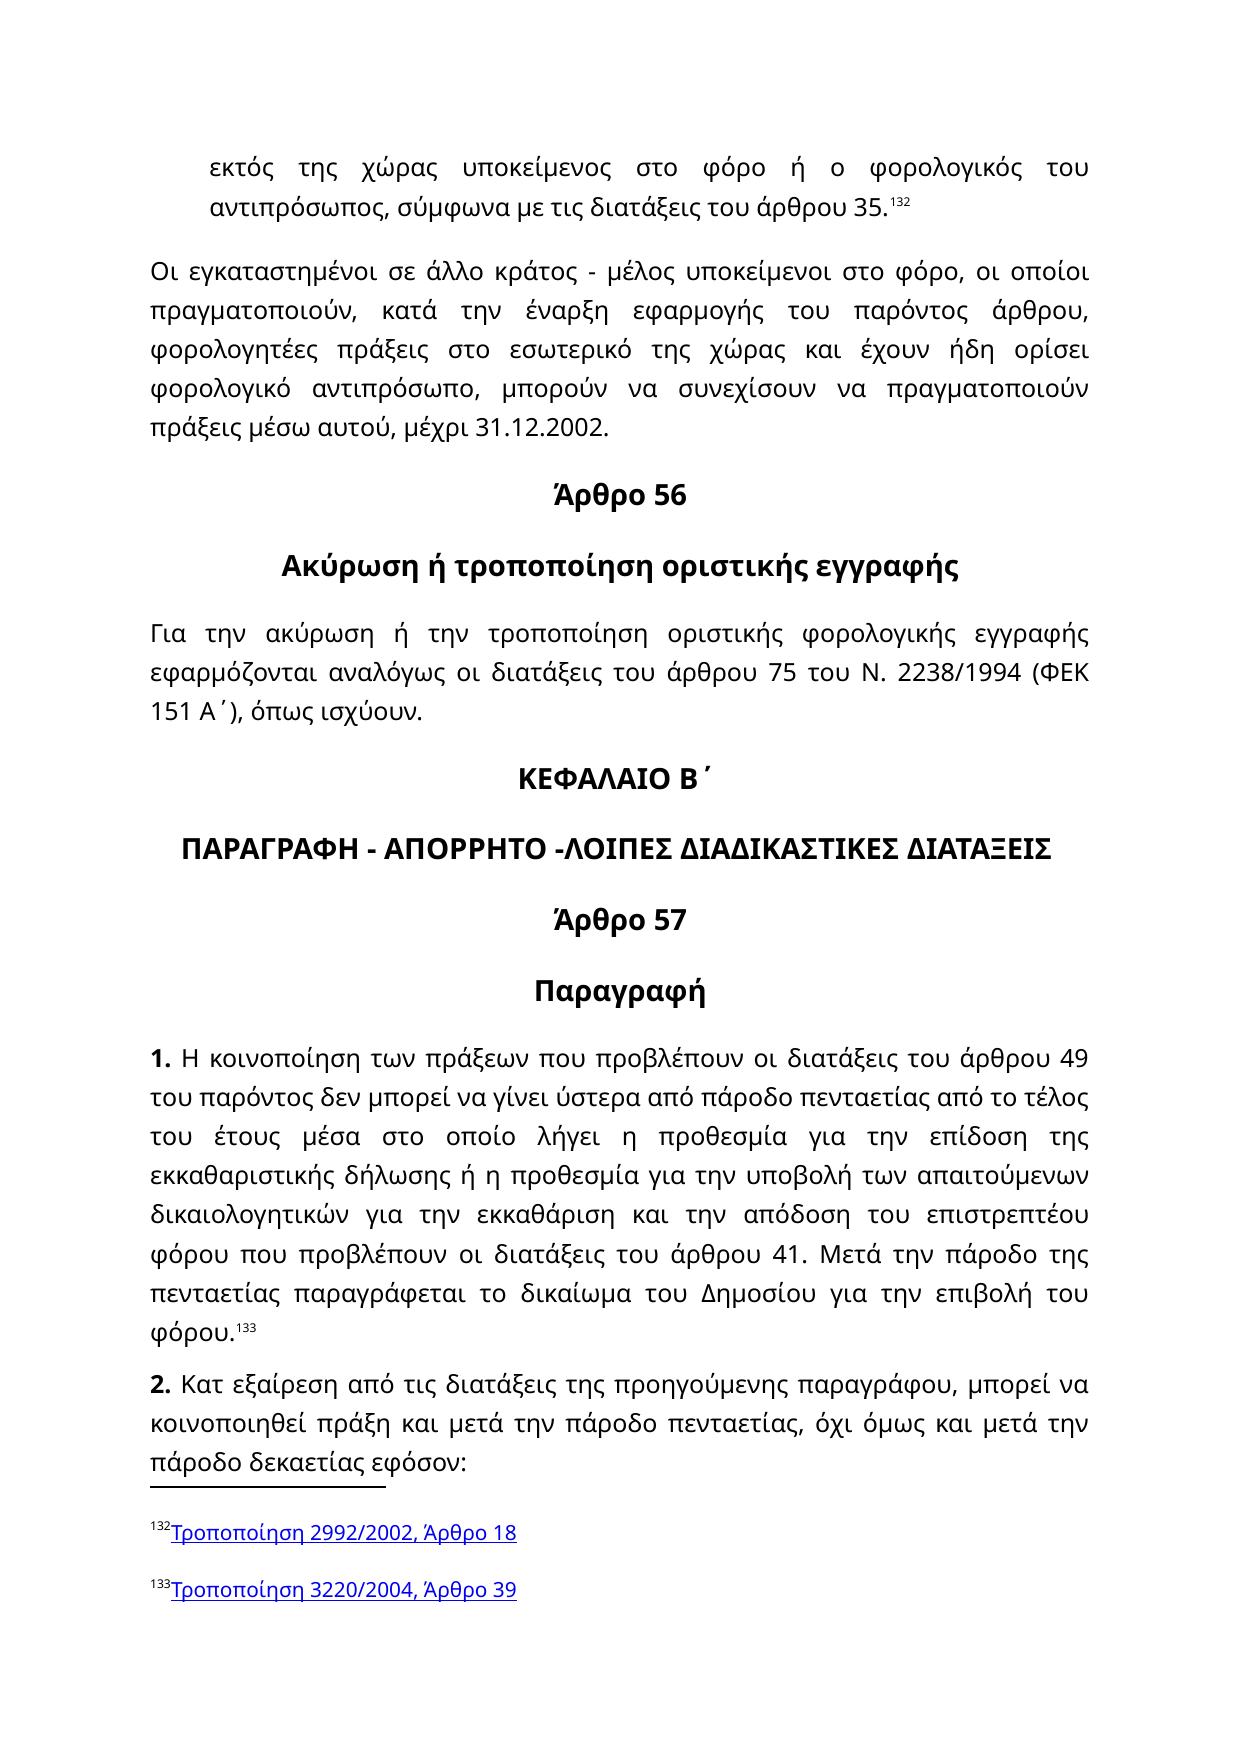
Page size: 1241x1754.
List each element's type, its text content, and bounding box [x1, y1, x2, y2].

list εκτός της χώρας υποκείμενος στο φόρο ή ο φορολογικός του αντιπρόσωπος, σύμφωνα με τις διατάξεις του άρθρου 35. [150, 150, 1090, 223]
text Τροποποίηση 3220/2004, Άρθρο 39 [150, 1576, 1090, 1604]
subtitle Παραγραφή [150, 970, 1090, 1009]
subtitle ΚΕΦΑΛΑΙΟ Β΄ [150, 758, 1090, 798]
subtitle Ακύρωση ή τροποποίηση οριστικής εγγραφής [150, 545, 1090, 584]
text 2. Κατ εξαίρεση από τις διατάξεις της προηγούμενης παραγράφου, μπορεί να κοινοποιηθεί πράξη και μετά την πάροδο πενταετίας, όχι όμως και μετά την πάροδο δεκαετίας εφόσον: [150, 1366, 1090, 1479]
text Για την ακύρωση ή την τροποποίηση οριστικής φορολογικής εγγραφής εφαρμόζονται αναλόγως οι διατάξεις του άρθρου 75 του Ν. 2238/1994 (ΦΕΚ 151 Α΄), όπως ισχύουν. [150, 615, 1090, 728]
text 1. Η κοινοποίηση των πράξεων που προβλέπουν οι διατάξεις του άρθρου 49 του παρόντος δεν μπορεί να γίνει ύστερα από πάροδο πενταετίας από το τέλος του έτους μέσα στο οποίο λήγει η προθεσμία για την επίδοση της εκκαθαριστικής δήλωσης ή η προθεσμία για την υποβολή των απαιτούμενων δικαιολογητικών για την εκκαθάριση και την απόδοση του επιστρεπτέου φόρου που προβλέπουν οι διατάξεις του άρθρου 41. Μετά την πάροδο της πενταετίας παραγράφεται το δικαίωμα του Δημοσίου για την επιβολή του φόρου. [150, 1040, 1090, 1349]
subtitle Άρθρο 57 [150, 899, 1090, 939]
subtitle ΠΑΡΑΓΡΑΦΗ - ΑΠΟΡΡΗΤΟ -ΛΟΙΠΕΣ ΔΙΑΔΙΚΑΣΤΙΚΕΣ ΔΙΑΤΑΞΕΙΣ [150, 828, 1090, 868]
text Τροποποίηση 2992/2002, Άρθρο 18 [150, 1518, 1090, 1546]
text Οι εγκαταστημένοι σε άλλο κράτος - μέλος υποκείμενοι στο φόρο, οι οποίοι πραγματοποιούν, κατά την έναρξη εφαρμογής του παρόντος άρθρου, φορολογητέες πράξεις στο εσωτερικό της χώρας και έχουν ήδη ορίσει φορολογικό αντιπρόσωπο, μπορούν να συνεχίσουν να πραγματοποιούν πράξεις μέσω αυτού, μέχρι 31.12.2002. [150, 253, 1090, 444]
subtitle Άρθρο 56 [150, 474, 1090, 514]
